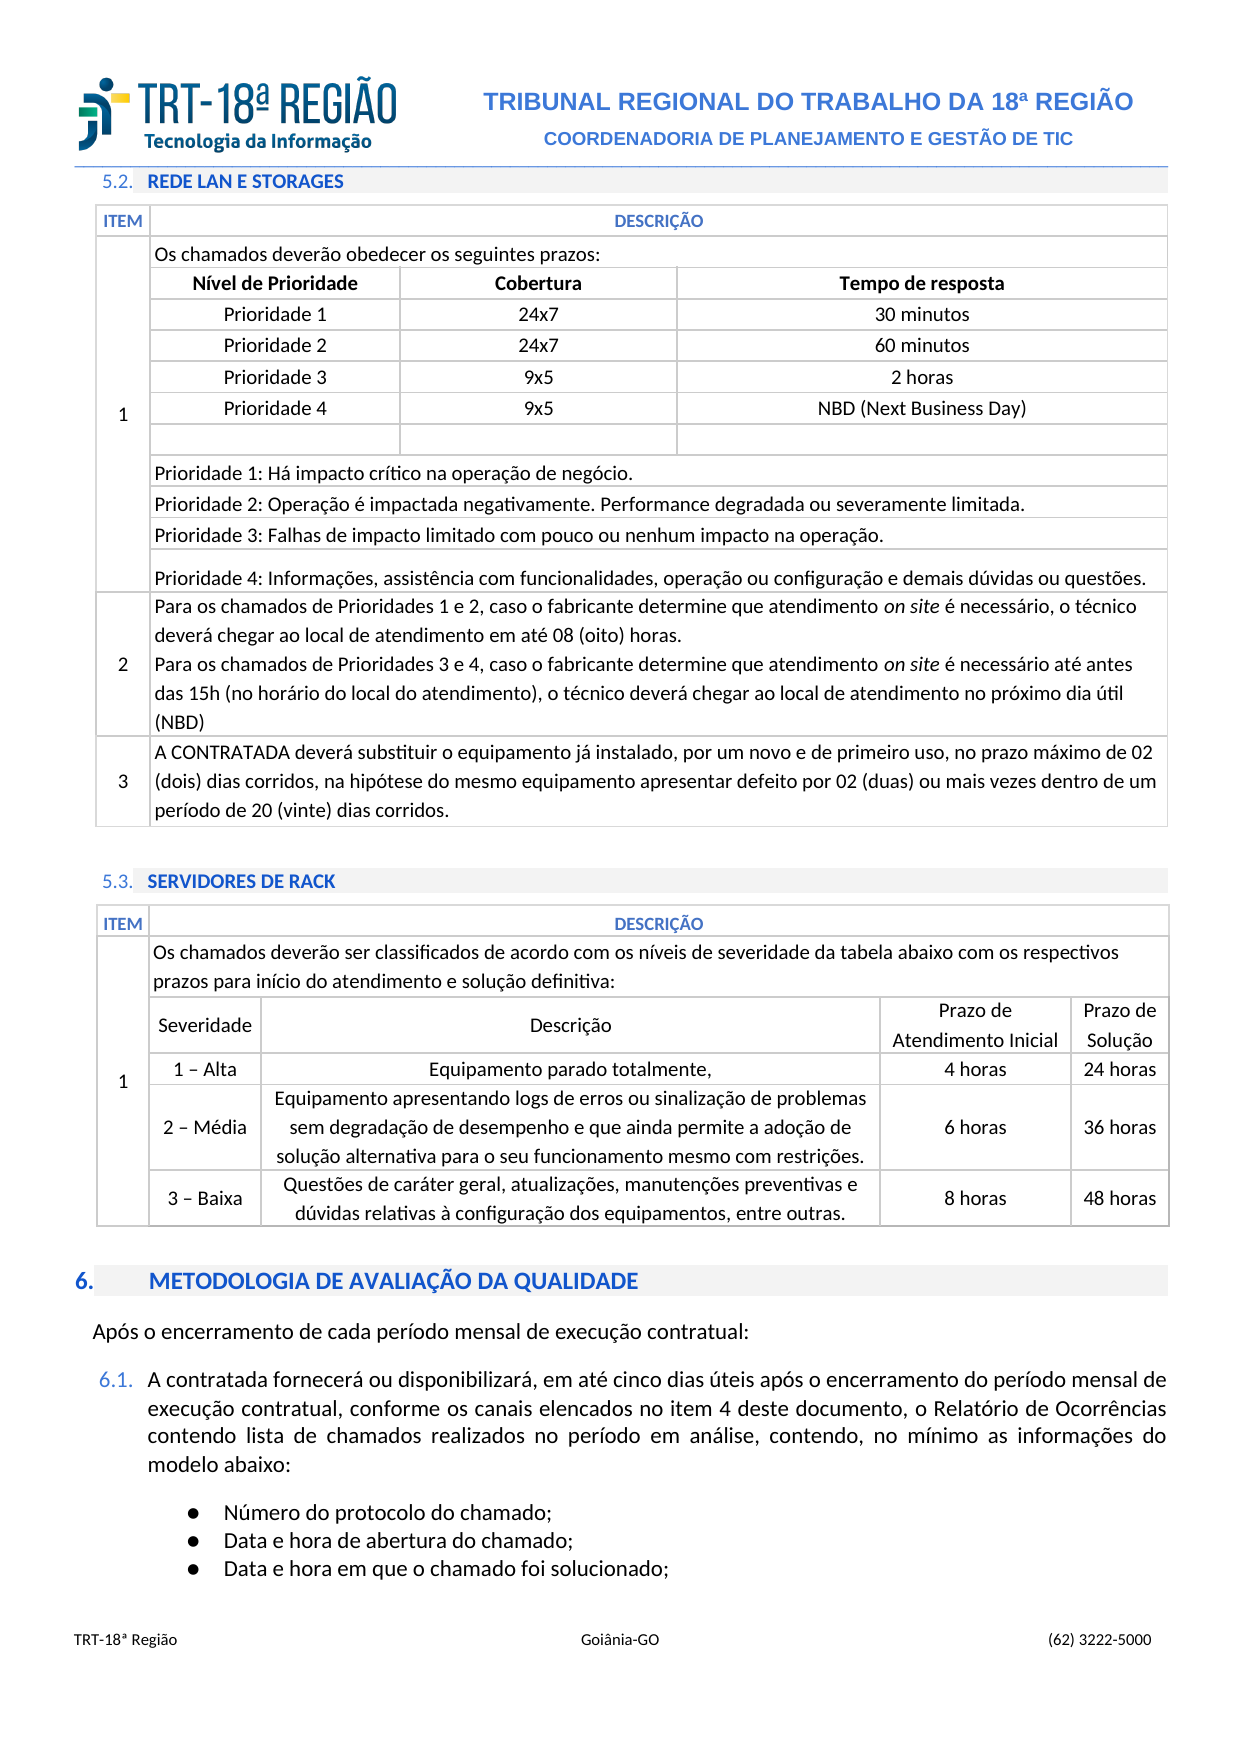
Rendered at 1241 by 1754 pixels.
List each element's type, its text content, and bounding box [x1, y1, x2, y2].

table_cell 36 horas [1072, 1085, 1168, 1169]
table_cell 3 [97, 737, 149, 826]
table_cell 1 [97, 237, 149, 591]
table_cell Tempo de resposta [678, 268, 1167, 298]
table_cell 2 horas [678, 362, 1167, 391]
list Número do protocolo do chamado; [186, 1498, 1168, 1527]
table_cell Prioridade 3: Falhas de impacto limitado com pouco ou nenhum impacto na operação. [151, 518, 1167, 548]
table_cell 2 – Média [150, 1085, 260, 1169]
table_cell 1 [98, 937, 148, 1225]
table_cell 6 horas [881, 1085, 1070, 1169]
table_cell Os chamados deverão ser classificados de acordo com os níveis de severidade da tabela abaixo com os respectivos prazos para início do atendimento e solução definitiva: [150, 937, 1168, 996]
table_header ITEM [98, 906, 148, 935]
table_cell Prioridade 1: Há impacto crítico na operação de negócio. [151, 456, 1167, 485]
table_cell 9x5 [401, 393, 676, 423]
table_cell Equipamento parado totalmente, [262, 1054, 879, 1083]
table_cell Prioridade 4: Informações, assistência com funcionalidades, operação ou configuração e demais dúvidas ou questões. [151, 550, 1167, 591]
table_cell Para os chamados de Prioridades 1 e 2, caso o fabricante determine que atendimento on site é necessário, o técnico deverá chegar ao local de atendimento em até 08 (oito) horas. Para os chamados de Prioridades 3 e 4, caso o fabricante determine que atendimento on site é necessário até antes das 15h (no horário do local do atendimento), o técnico deverá chegar ao local de atendimento no próximo dia útil (NBD) [151, 593, 1167, 735]
table_header ITEM [97, 206, 149, 235]
table_cell 3 – Baixa [150, 1171, 260, 1225]
table_cell Prioridade 1 [151, 300, 399, 329]
subtitle METODOLOGIA DE AVALIAÇÃO DA QUALIDADE [94, 1265, 1168, 1296]
table_cell 8 horas [881, 1171, 1070, 1225]
table_cell 24x7 [401, 300, 676, 329]
subtitle REDE LAN E STORAGES [133, 168, 1168, 193]
table_cell 4 horas [881, 1054, 1070, 1083]
table_header DESCRIÇÃO [151, 206, 1167, 235]
table_cell A CONTRATADA deverá substituir o equipamento já instalado, por um novo e de primeiro uso, no prazo máximo de 02 (dois) dias corridos, na hipótese do mesmo equipamento apresentar defeito por 02 (duas) ou mais vezes dentro de um período de 20 (vinte) dias corridos. [151, 737, 1167, 826]
table_cell 60 minutos [678, 331, 1167, 360]
table_cell Prazo de Solução [1072, 998, 1168, 1052]
subtitle SERVIDORES DE RACK [133, 868, 1168, 893]
table_cell 1 – Alta [150, 1054, 260, 1083]
picture [73, 73, 401, 155]
table_cell 24x7 [401, 331, 676, 360]
table_cell Prioridade 2: Operação é impactada negativamente. Performance degradada ou severamente limitada. [151, 487, 1167, 516]
table_cell 48 horas [1072, 1171, 1168, 1225]
table_cell Questões de caráter geral, atualizações, manutenções preventivas e dúvidas relativas à configuração dos equipamentos, entre outras. [262, 1171, 879, 1225]
table_cell 24 horas [1072, 1054, 1168, 1083]
list A contratada fornecerá ou disponibilizará, em até cinco dias úteis após o encerramento do período mensal de execução contratual, conforme os canais elencados no item 4 deste documento, o Relatório de Ocorrências contendo lista de chamados realizados no período em análise, contendo, no mínimo as informações do modelo abaixo: [133, 1366, 1168, 1478]
table_cell Nível de Prioridade [151, 268, 399, 298]
table_cell 30 minutos [678, 300, 1167, 329]
table_cell Descrição [262, 998, 879, 1052]
table_cell 2 [97, 593, 149, 735]
table_cell Cobertura [401, 268, 676, 298]
list Data e hora de abertura do chamado; [186, 1527, 1168, 1554]
table_cell [151, 425, 399, 454]
table_cell Prioridade 2 [151, 331, 399, 360]
table_cell Severidade [150, 998, 260, 1052]
table_cell Os chamados deverão obedecer os seguintes prazos: [151, 237, 1167, 266]
list Data e hora em que o chamado foi solucionado; [186, 1554, 1168, 1583]
table_cell 9x5 [401, 362, 676, 391]
table_cell NBD (Next Business Day) [678, 393, 1167, 423]
table_cell Prioridade 4 [151, 393, 399, 423]
table_header DESCRIÇÃO [150, 906, 1168, 935]
text Após o encerramento de cada período mensal de execução contratual: [74, 1317, 1168, 1345]
table_cell Prazo de Atendimento Inicial [881, 998, 1070, 1052]
table_cell [401, 425, 676, 454]
table_cell Prioridade 3 [151, 362, 399, 391]
table_cell [678, 425, 1167, 454]
table_cell Equipamento apresentando logs de erros ou sinalização de problemas sem degradação de desempenho e que ainda permite a adoção de solução alternativa para o seu funcionamento mesmo com restrições. [262, 1085, 879, 1169]
